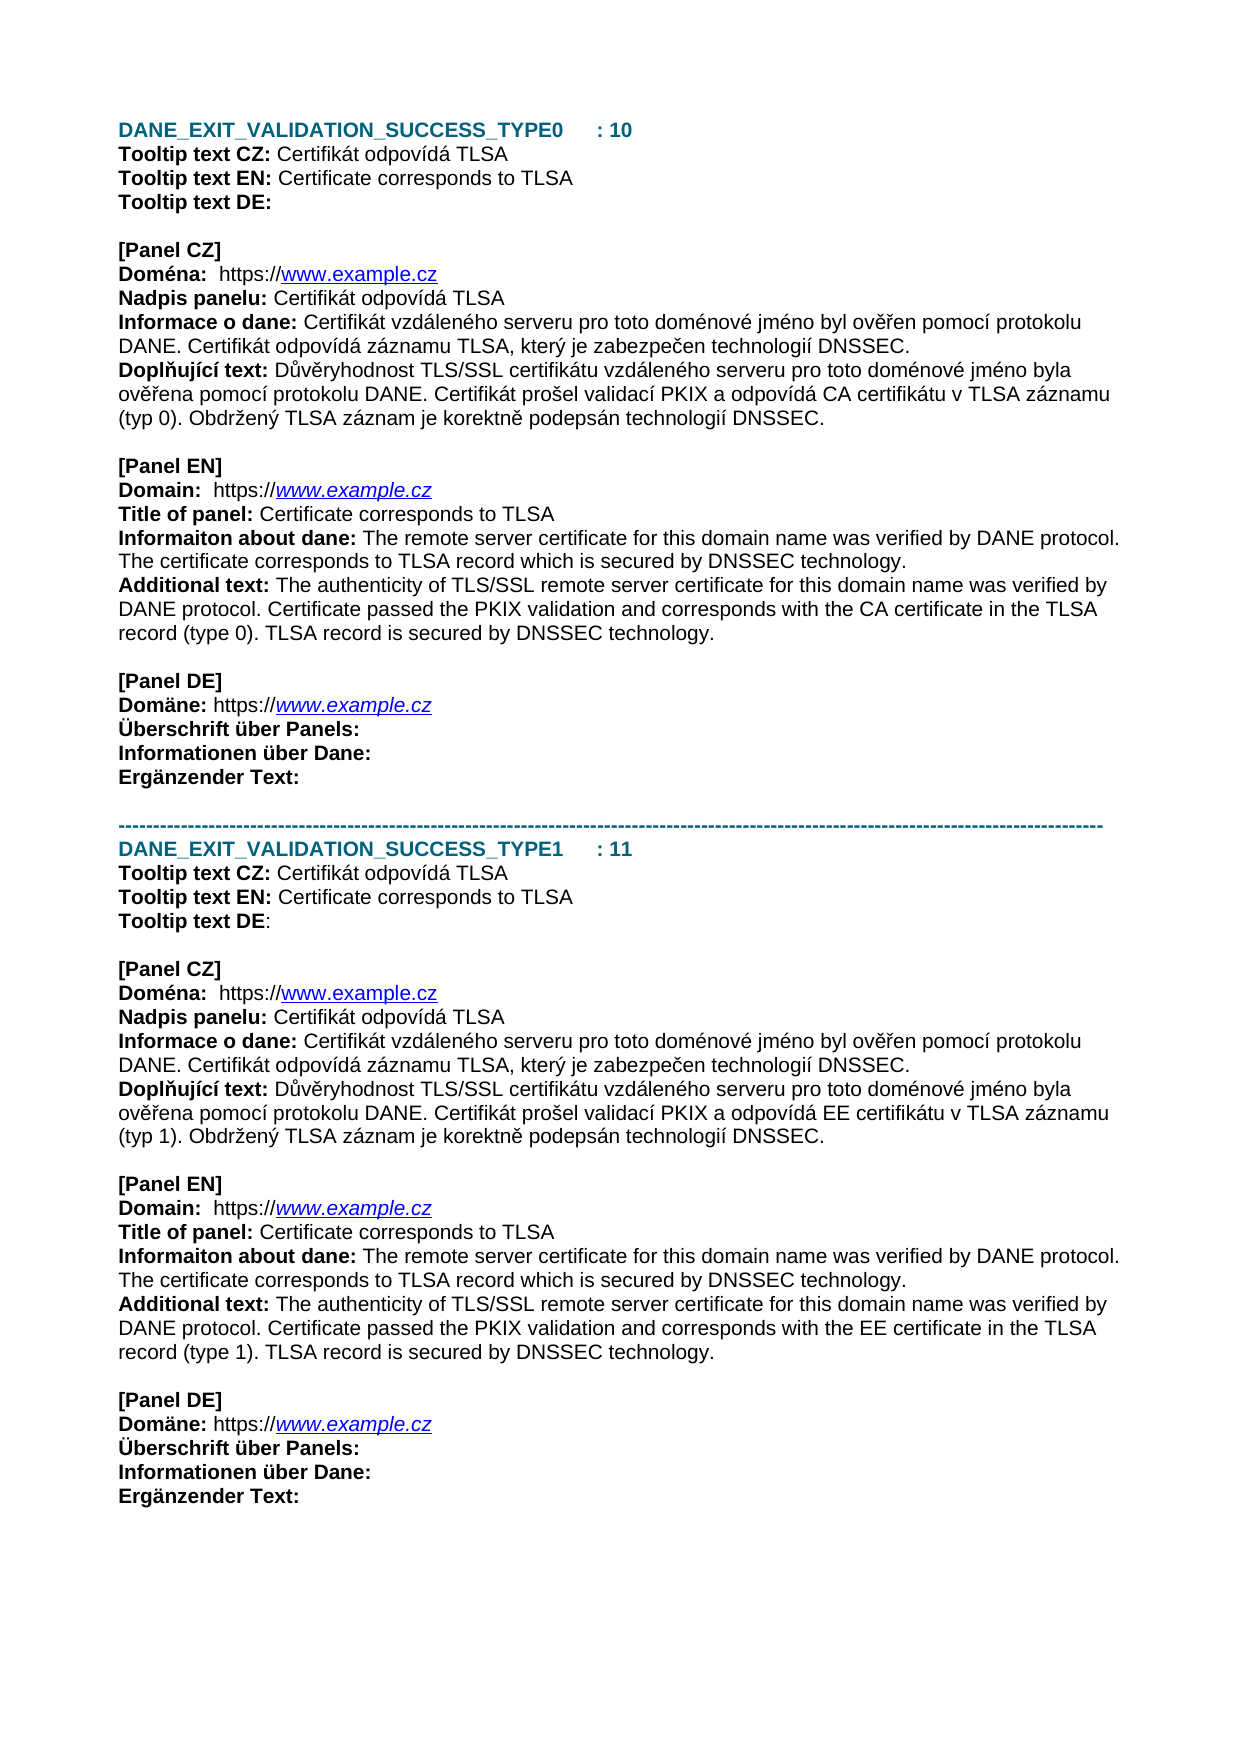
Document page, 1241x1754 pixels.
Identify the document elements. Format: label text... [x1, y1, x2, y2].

text Informationen über Dane: [118, 1460, 1122, 1484]
text Informaiton about dane: The remote server certificate for this domain name was verified by DANE protocol. The certificate corresponds to TLSA record which is secured by DNSSEC technology. [118, 525, 1122, 573]
text Doplňující text: Důvěryhodnost TLS/SSL certifikátu vzdáleného serveru pro toto doménové jméno byla ověřena pomocí protokolu DANE. Certifikát prošel validací PKIX a odpovídá CA certifikátu v TLSA záznamu (typ 0). Obdržený TLSA záznam je korektně podepsán technologií DNSSEC. [118, 358, 1122, 429]
text [Panel CZ] [118, 957, 1122, 981]
text Ergänzender Text: [118, 765, 1122, 789]
text Überschrift über Panels: [118, 717, 1122, 741]
text Tooltip text EN: Certificate corresponds to TLSA [118, 166, 1122, 190]
text Informace o dane: Certifikát vzdáleného serveru pro toto doménové jméno byl ověřen pomocí protokolu DANE. Certifikát odpovídá záznamu TLSA, který je zabezpečen technologií DNSSEC. [118, 1028, 1122, 1076]
text Informace o dane: Certifikát vzdáleného serveru pro toto doménové jméno byl ověřen pomocí protokolu DANE. Certifikát odpovídá záznamu TLSA, který je zabezpečen technologií DNSSEC. [118, 310, 1122, 358]
text Title of panel: Certificate corresponds to TLSA [118, 1220, 1122, 1244]
text Additional text: The authenticity of TLS/SSL remote server certificate for this domain name was verified by DANE protocol. Certificate passed the PKIX validation and corresponds with the EE certificate in the TLSA record (type 1). TLSA record is secured by DNSSEC technology. [118, 1292, 1122, 1364]
text Ergänzender Text: [118, 1484, 1122, 1508]
text Doména: https://www.example.cz [118, 981, 1122, 1004]
text Tooltip text DE: [118, 190, 1122, 214]
text [Panel EN] [118, 1172, 1122, 1196]
text Tooltip text CZ: Certifikát odpovídá TLSA [118, 142, 1122, 166]
text [Panel CZ] [118, 238, 1122, 262]
text Domain: https://www.example.cz [118, 477, 1122, 501]
text Doplňující text: Důvěryhodnost TLS/SSL certifikátu vzdáleného serveru pro toto doménové jméno byla ověřena pomocí protokolu DANE. Certifikát prošel validací PKIX a odpovídá EE certifikátu v TLSA záznamu (typ 1). Obdržený TLSA záznam je korektně podepsán technologií DNSSEC. [118, 1076, 1122, 1148]
text [Panel DE] [118, 1388, 1122, 1412]
text Domain: https://www.example.cz [118, 1196, 1122, 1220]
text Domäne: https://www.example.cz [118, 1412, 1122, 1436]
text Tooltip text DE: [118, 909, 1122, 933]
text Tooltip text EN: Certificate corresponds to TLSA [118, 885, 1122, 909]
text Informaiton about dane: The remote server certificate for this domain name was verified by DANE protocol. The certificate corresponds to TLSA record which is secured by DNSSEC technology. [118, 1244, 1122, 1292]
text DANE_EXIT_VALIDATION_SUCCESS_TYPE1 : 11 [118, 837, 1122, 861]
text Informationen über Dane: [118, 741, 1122, 765]
text DANE_EXIT_VALIDATION_SUCCESS_TYPE0 : 10 [118, 118, 1122, 142]
text Nadpis panelu: Certifikát odpovídá TLSA [118, 286, 1122, 310]
text Nadpis panelu: Certifikát odpovídá TLSA [118, 1004, 1122, 1028]
text Domäne: https://www.example.cz [118, 693, 1122, 717]
text [Panel DE] [118, 669, 1122, 693]
text Additional text: The authenticity of TLS/SSL remote server certificate for this domain name was verified by DANE protocol. Certificate passed the PKIX validation and corresponds with the CA certificate in the TLSA record (type 0). TLSA record is secured by DNSSEC technology. [118, 573, 1122, 645]
text [Panel EN] [118, 453, 1122, 477]
text ---------------------------------------------------------------------------------------------------------------------------------------------- [118, 813, 1122, 837]
text Doména: https://www.example.cz [118, 262, 1122, 286]
text Title of panel: Certificate corresponds to TLSA [118, 501, 1122, 525]
text Tooltip text CZ: Certifikát odpovídá TLSA [118, 861, 1122, 885]
text Überschrift über Panels: [118, 1436, 1122, 1460]
